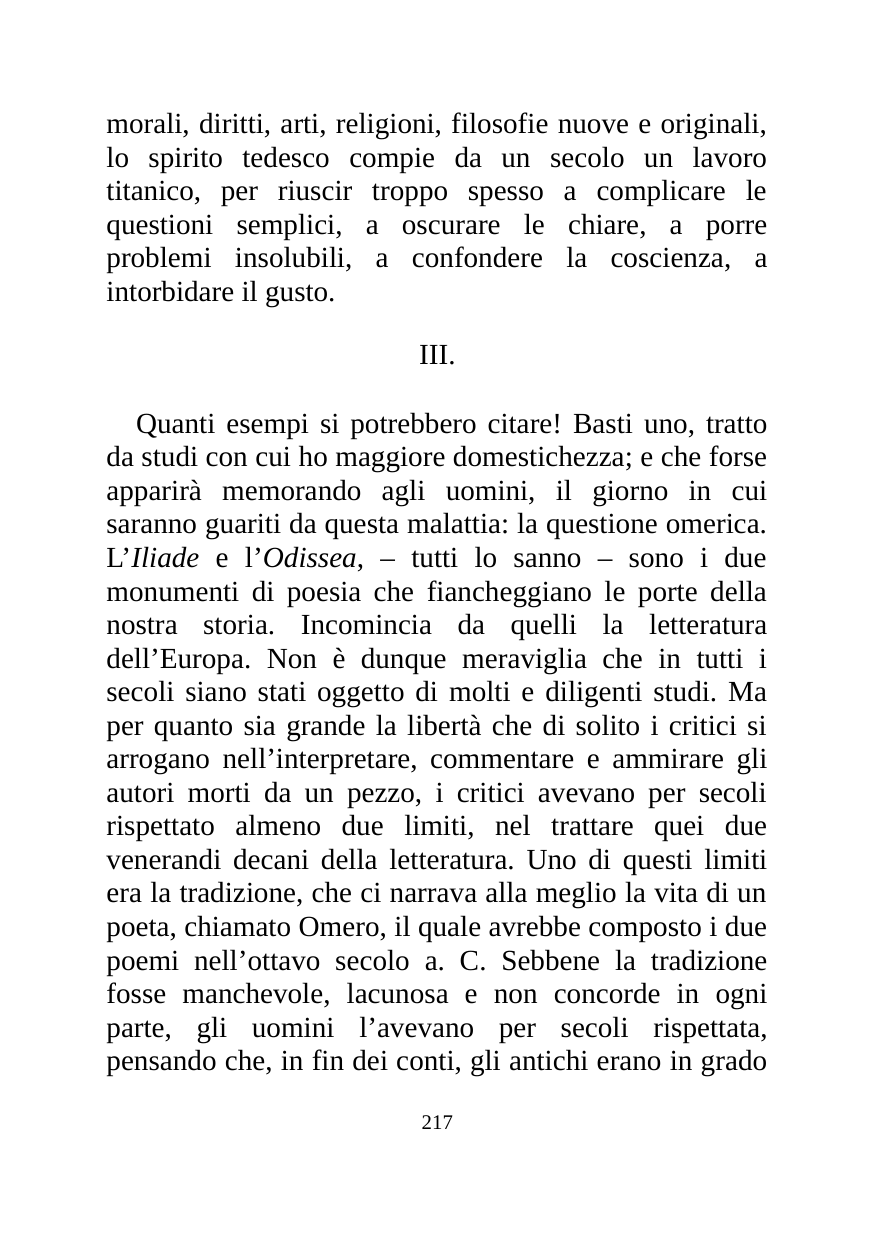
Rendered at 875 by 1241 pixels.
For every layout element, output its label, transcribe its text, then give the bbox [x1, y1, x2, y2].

text morali, diritti, arti, religioni, filosofie nuove e originali, lo spirito tedesco compie da un secolo un lavoro titanico, per riuscir troppo spesso a complicare le questioni semplici, a oscurare le chiare, a porre problemi insolubili, a confondere la coscienza, a intorbidare il gusto. [106, 106, 768, 307]
subtitle III. [106, 337, 768, 371]
text Quanti esempi si potrebbero citare! Basti uno, tratto da studi con cui ho maggiore domestichezza; e che forse apparirà memorando agli uomini, il giorno in cui saranno guariti da questa malattia: la questione omerica. L’Iliade e l’Odissea, – tutti lo sanno – sono i due monumenti di poesia che fiancheggiano le porte della nostra storia. Incomincia da quelli la letteratura dell’Europa. Non è dunque meraviglia che in tutti i secoli siano stati oggetto di molti e diligenti studi. Ma per quanto sia grande la libertà che di solito i critici si arrogano nell’interpretare, commentare e ammirare gli autori morti da un pezzo, i critici avevano per secoli rispettato almeno due limiti, nel trattare quei due venerandi decani della letteratura. Uno di questi limiti era la tradizione, che ci narrava alla meglio la vita di un poeta, chiamato Omero, il quale avrebbe composto i due poemi nell’ottavo secolo a. C. Sebbene la tradizione fosse manchevole, lacunosa e non concorde in ogni parte, gli uomini l’avevano per secoli rispettata, pensando che, in fin dei conti, gli antichi erano in grado [106, 406, 768, 1077]
